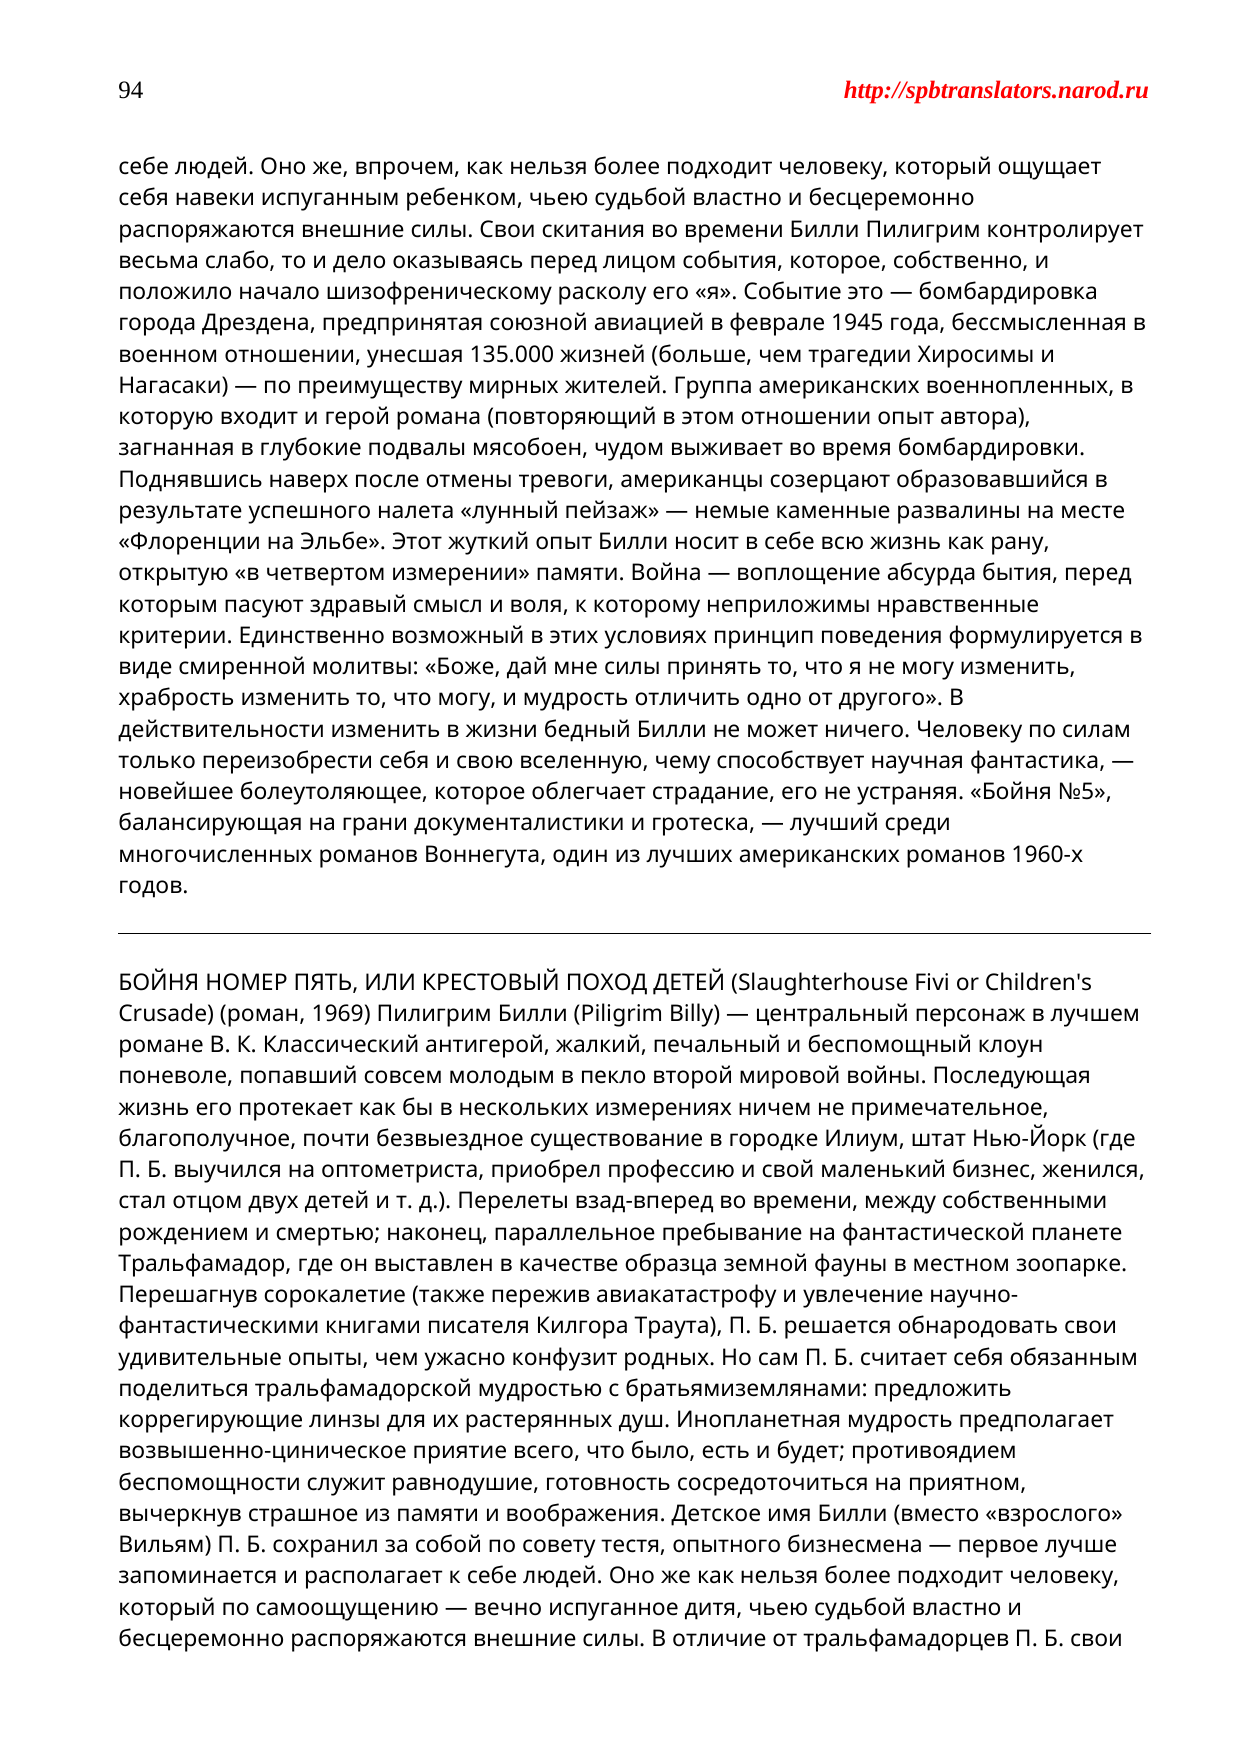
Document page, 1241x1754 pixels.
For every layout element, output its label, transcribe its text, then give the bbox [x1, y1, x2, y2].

text себе людей. Оно же, впрочем, как нельзя более подходит человеку, который ощущает себя навеки испуганным ребенком, чьею судьбой властно и бесцеремонно распоряжаются внешние силы. Свои скитания во времени Билли Пилигрим контролирует весьма слабо, то и дело оказываясь перед лицом события, которое, собственно, и положило начало шизофреническому расколу его «я». Событие это — бомбардировка города Дрездена, предпринятая союзной авиацией в феврале 1945 года, бессмысленная в военном отношении, унесшая 135.000 жизней (больше, чем трагедии Хиросимы и Нагасаки) — по преимуществу мирных жителей. Группа американских военнопленных, в которую входит и герой романа (повторяющий в этом отношении опыт автора), загнанная в глубокие подвалы мясобоен, чудом выживает во время бомбардировки. Поднявшись наверх после отмены тревоги, американцы созерцают образовавшийся в результате успешного налета «лунный пейзаж» — немые каменные развалины на месте «Флоренции на Эльбе». Этот жуткий опыт Билли носит в себе всю жизнь как рану, открытую «в четвертом измерении» памяти. Война — воплощение абсурда бытия, перед которым пасуют здравый смысл и воля, к которому неприложимы нравственные критерии. Единственно возможный в этих условиях принцип поведения формулируется в виде смиренной молитвы: «Боже, дай мне силы принять то, что я не могу изменить, храбрость изменить то, что могу, и мудрость отличить одно от другого». В действительности изменить в жизни бедный Билли не может ничего. Человеку по силам только переизобрести себя и свою вселенную, чему способствует научная фантастика, — новейшее болеутоляющее, которое облегчает страдание, его не устраняя. «Бойня №5», балансирующая на грани документалистики и гротеска, — лучший среди многочисленных романов Воннегута, один из лучших американских романов 1960-х годов. [118, 150, 1151, 900]
text БОЙНЯ НОМЕР ПЯТЬ, ИЛИ КРЕСТОВЫЙ ПОХОД ДЕТЕЙ (Slaughterhouse Fivi or Children's Crusade) (роман, 1969) Пилигрим Билли (Piligrim Billy) — центральный персонаж в лучшем романе В. К. Классический антигерой, жалкий, печальный и беспомощный клоун поневоле, попавший совсем молодым в пекло второй мировой войны. Последующая жизнь его протекает как бы в нескольких измерениях ничем не примечательное, благополучное, почти безвыездное существование в городке Илиум, штат Нью-Йорк (где П. Б. выучился на оптометриста, приобрел профессию и свой маленький бизнес, женился, стал отцом двух детей и т. д.). Перелеты взад-вперед во времени, между собственными рождением и смертью; наконец, параллельное пребывание на фантастической планете Тральфамадор, где он выставлен в качестве образца земной фауны в местном зоопарке. Перешагнув сорокалетие (также пережив авиакатастрофу и увлечение научно-фантастическими книгами писателя Килгора Траута), П. Б. решается обнародовать свои удивительные опыты, чем ужасно конфузит родных. Но сам П. Б. считает себя обязанным поделиться тральфамадорской мудростью с братьямиземлянами: предложить коррегирующие линзы для их растерянных душ. Инопланетная мудрость предполагает возвышенно-циническое приятие всего, что было, есть и будет; противоядием беспомощности служит равнодушие, готовность сосредоточиться на приятном, вычеркнув страшное из памяти и воображения. Детское имя Билли (вместо «взрослого» Вильям) П. Б. сохранил за собой по совету тестя, опытного бизнесмена — первое лучше запоминается и располагает к себе людей. Оно же как нельзя более подходит человеку, который по самоощущению — вечно испуганное дитя, чьею судьбой властно и бесцеремонно распоряжаются внешние силы. В отличие от тральфамадорцев П. Б. свои [118, 966, 1151, 1653]
